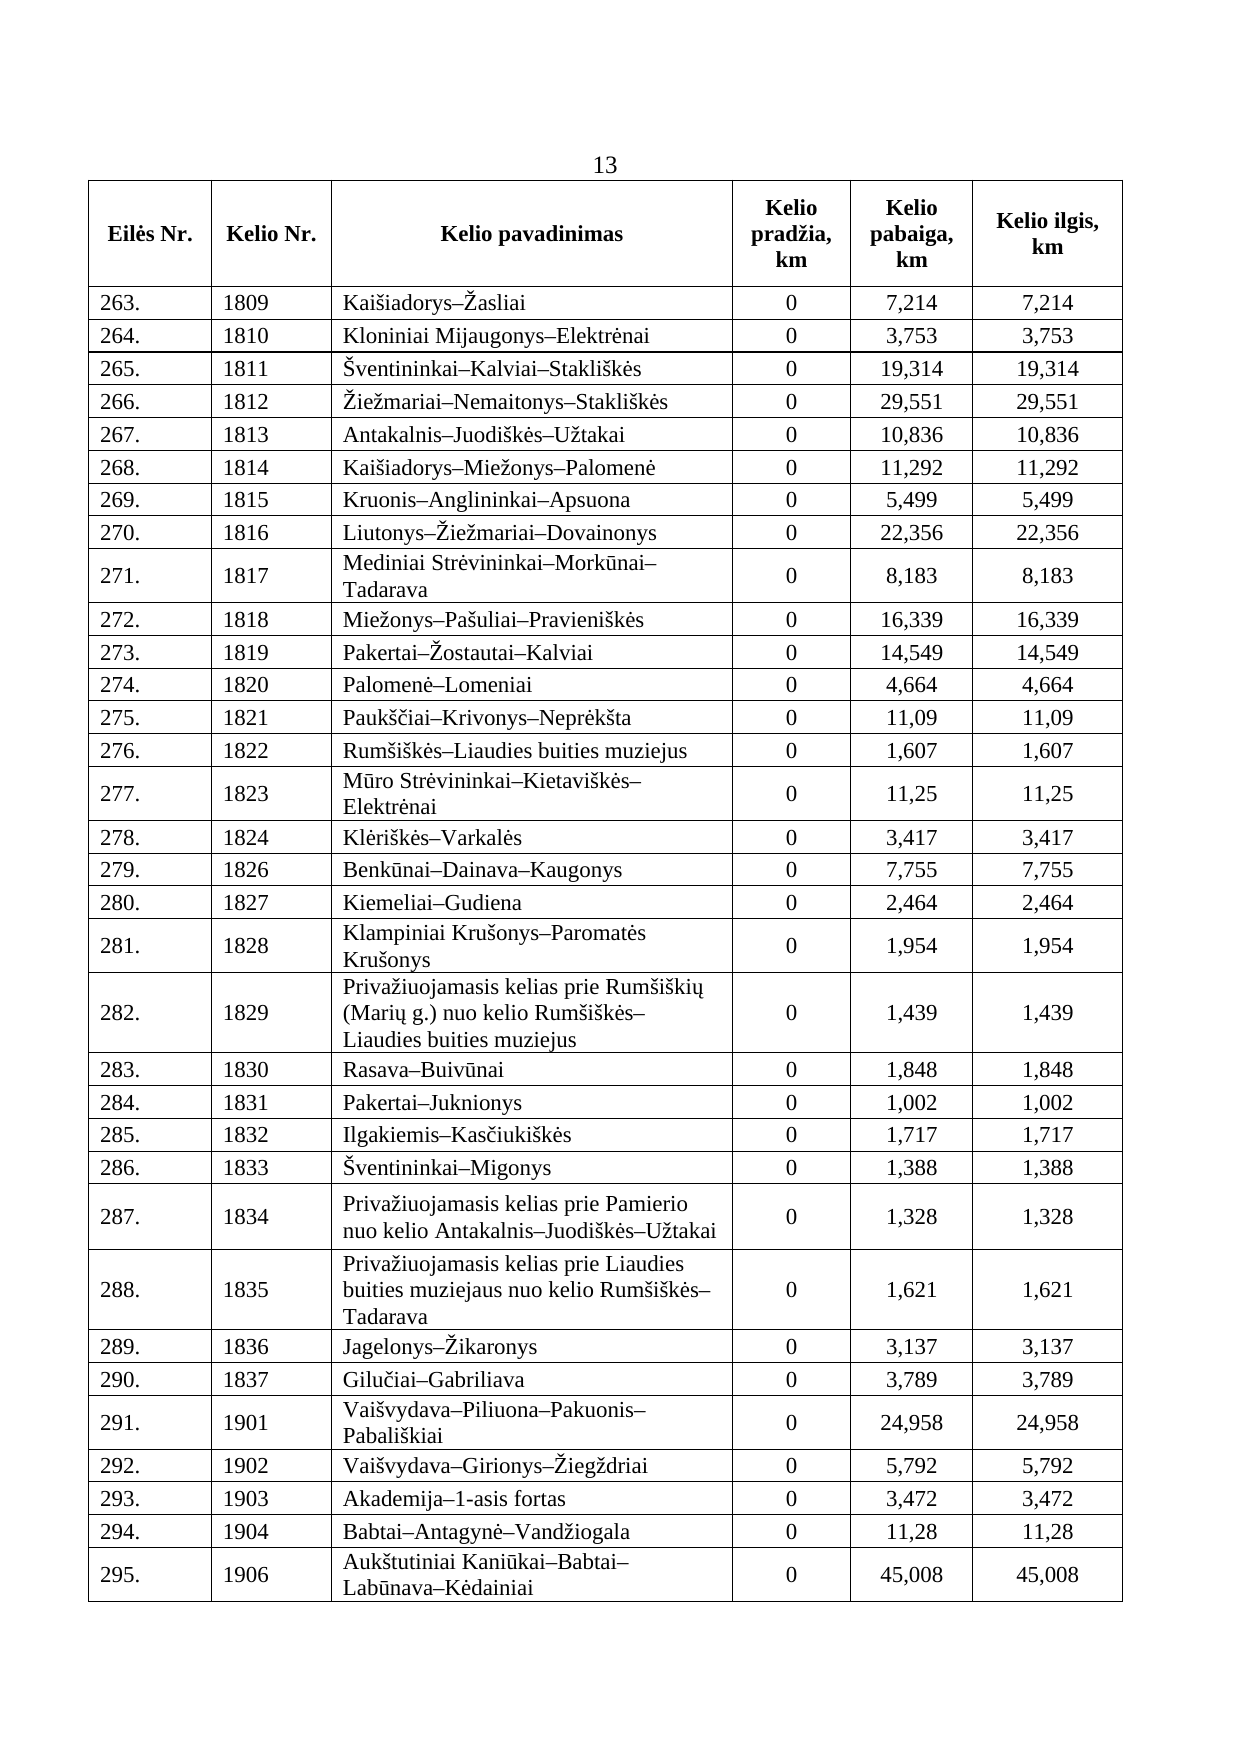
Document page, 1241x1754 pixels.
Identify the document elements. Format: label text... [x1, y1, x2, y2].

table_cell 7,214 [851, 287, 972, 318]
table_cell 288. [89, 1250, 211, 1329]
table_cell 1816 [212, 516, 331, 548]
table_cell Gilučiai–Gabriliava [332, 1363, 732, 1395]
table_cell Šventininkai–Migonys [332, 1152, 732, 1183]
table_cell 274. [89, 669, 211, 700]
table_cell 267. [89, 418, 211, 450]
table_cell 0 [733, 287, 850, 318]
table_cell Mūro Strėvininkai–Kietaviškės–Elektrėnai [332, 767, 732, 820]
table_cell 1817 [212, 549, 331, 602]
table_cell 2,464 [851, 886, 972, 918]
table_cell 0 [733, 549, 850, 602]
table_cell 11,09 [851, 701, 972, 733]
table_cell 3,753 [851, 320, 972, 351]
table_cell 0 [733, 1152, 850, 1183]
table_cell 1830 [212, 1053, 331, 1085]
table_cell 1824 [212, 821, 331, 853]
table_cell 0 [733, 603, 850, 635]
table_cell 10,836 [973, 418, 1122, 450]
table_cell 29,551 [973, 385, 1122, 417]
table_cell 3,137 [973, 1330, 1122, 1362]
table_cell 263. [89, 287, 211, 318]
table_cell 265. [89, 353, 211, 384]
table_cell 1832 [212, 1119, 331, 1151]
table_cell 24,958 [973, 1396, 1122, 1448]
table_cell 1,607 [851, 734, 972, 766]
table_header Kelio pradžia, km [733, 181, 850, 286]
table_cell 1836 [212, 1330, 331, 1362]
table_cell 0 [733, 320, 850, 351]
table_cell 276. [89, 734, 211, 766]
table_cell 295. [89, 1548, 211, 1601]
table_cell 1826 [212, 854, 331, 885]
table_cell 0 [733, 886, 850, 918]
table_cell 1,328 [973, 1184, 1122, 1249]
table_cell 266. [89, 385, 211, 417]
table_cell 1903 [212, 1482, 331, 1514]
table_cell 1829 [212, 973, 331, 1052]
table_cell 16,339 [973, 603, 1122, 635]
table_cell 0 [733, 854, 850, 885]
table_cell 11,292 [851, 451, 972, 483]
table_cell 0 [733, 821, 850, 853]
table_cell Vaišvydava–Girionys–Žiegždriai [332, 1450, 732, 1481]
table_cell 0 [733, 669, 850, 700]
table_cell Šventininkai–Kalviai–Stakliškės [332, 353, 732, 384]
table_cell Paukščiai–Krivonys–Neprėkšta [332, 701, 732, 733]
table_cell 5,499 [973, 484, 1122, 515]
table_cell 11,25 [851, 767, 972, 820]
table_cell 10,836 [851, 418, 972, 450]
table_cell 268. [89, 451, 211, 483]
table_cell 1809 [212, 287, 331, 318]
table_cell 1814 [212, 451, 331, 483]
table_cell 1902 [212, 1450, 331, 1481]
table_cell 0 [733, 1250, 850, 1329]
table_cell 29,551 [851, 385, 972, 417]
table_cell 7,214 [973, 287, 1122, 318]
table_cell 292. [89, 1450, 211, 1481]
table_cell 22,356 [851, 516, 972, 548]
table_cell 1820 [212, 669, 331, 700]
table_cell 290. [89, 1363, 211, 1395]
table_cell Akademija–1-asis fortas [332, 1482, 732, 1514]
table_cell 291. [89, 1396, 211, 1448]
table_cell 45,008 [973, 1548, 1122, 1601]
table_cell Klampiniai Krušonys–Paromatės Krušonys [332, 919, 732, 972]
table_cell 7,755 [973, 854, 1122, 885]
table_cell 272. [89, 603, 211, 635]
table_cell 287. [89, 1184, 211, 1249]
table_cell 16,339 [851, 603, 972, 635]
table_header Kelio pavadinimas [332, 181, 732, 286]
table_cell 285. [89, 1119, 211, 1151]
table_cell 11,28 [851, 1515, 972, 1547]
table_cell 282. [89, 973, 211, 1052]
table_cell 4,664 [851, 669, 972, 700]
table_cell 0 [733, 734, 850, 766]
table_cell 0 [733, 1396, 850, 1448]
table_cell 278. [89, 821, 211, 853]
table_cell 0 [733, 1184, 850, 1249]
table_cell 280. [89, 886, 211, 918]
table_cell 1,848 [973, 1053, 1122, 1085]
table_cell 0 [733, 1482, 850, 1514]
table_cell 273. [89, 636, 211, 668]
table_cell 8,183 [973, 549, 1122, 602]
table_cell 11,25 [973, 767, 1122, 820]
table_cell 3,472 [851, 1482, 972, 1514]
table_cell Žiežmariai–Nemaitonys–Stakliškės [332, 385, 732, 417]
table_header Eilės Nr. [89, 181, 211, 286]
table_cell 0 [733, 451, 850, 483]
table_cell 0 [733, 1119, 850, 1151]
table_cell 1,717 [851, 1119, 972, 1151]
table_cell 19,314 [973, 353, 1122, 384]
table_cell 0 [733, 385, 850, 417]
table_cell 1819 [212, 636, 331, 668]
table_cell 281. [89, 919, 211, 972]
table_cell 0 [733, 1548, 850, 1601]
table_cell 0 [733, 516, 850, 548]
table_cell 1,388 [973, 1152, 1122, 1183]
table_cell Babtai–Antagynė–Vandžiogala [332, 1515, 732, 1547]
table_cell Klėriškės–Varkalės [332, 821, 732, 853]
table_cell 1835 [212, 1250, 331, 1329]
table_cell 1,607 [973, 734, 1122, 766]
table_cell 11,09 [973, 701, 1122, 733]
table_cell Kaišiadorys–Žasliai [332, 287, 732, 318]
table_cell 0 [733, 636, 850, 668]
table_cell 3,417 [851, 821, 972, 853]
table_cell 284. [89, 1086, 211, 1118]
table_cell 19,314 [851, 353, 972, 384]
table_cell 2,464 [973, 886, 1122, 918]
table_header Kelio Nr. [212, 181, 331, 286]
table_cell 0 [733, 919, 850, 972]
table_cell 0 [733, 1515, 850, 1547]
table_cell 0 [733, 418, 850, 450]
table_cell Liutonys–Žiežmariai–Dovainonys [332, 516, 732, 548]
table_cell 279. [89, 854, 211, 885]
table_cell 1,388 [851, 1152, 972, 1183]
table_cell Benkūnai–Dainava–Kaugonys [332, 854, 732, 885]
table_cell 1812 [212, 385, 331, 417]
table_cell Antakalnis–Juodiškės–Užtakai [332, 418, 732, 450]
table_cell 1818 [212, 603, 331, 635]
table_cell 3,472 [973, 1482, 1122, 1514]
table_cell Privažiuojamasis kelias prie Pamierio nuo kelio Antakalnis–Juodiškės–Užtakai [332, 1184, 732, 1249]
table_cell 22,356 [973, 516, 1122, 548]
table_cell 0 [733, 353, 850, 384]
table_cell 1,439 [973, 973, 1122, 1052]
table_cell 5,792 [851, 1450, 972, 1481]
table_cell 4,664 [973, 669, 1122, 700]
table_cell 1,621 [851, 1250, 972, 1329]
table_cell 0 [733, 767, 850, 820]
table_header Kelio pabaiga, km [851, 181, 972, 286]
table_cell 1833 [212, 1152, 331, 1183]
table_cell 0 [733, 1053, 850, 1085]
table_cell 1815 [212, 484, 331, 515]
table_cell 1813 [212, 418, 331, 450]
table_cell 14,549 [973, 636, 1122, 668]
table_cell 45,008 [851, 1548, 972, 1601]
table_cell Mediniai Strėvininkai–Morkūnai–Tadarava [332, 549, 732, 602]
table_cell 5,792 [973, 1450, 1122, 1481]
table_cell 270. [89, 516, 211, 548]
table_cell Jagelonys–Žikaronys [332, 1330, 732, 1362]
table_cell 7,755 [851, 854, 972, 885]
table_header Kelio ilgis, km [973, 181, 1122, 286]
table_cell 1906 [212, 1548, 331, 1601]
table_cell Pakertai–Žostautai–Kalviai [332, 636, 732, 668]
table_cell 1901 [212, 1396, 331, 1448]
table_cell 0 [733, 484, 850, 515]
table_cell Kruonis–Anglininkai–Apsuona [332, 484, 732, 515]
table_cell 1,002 [973, 1086, 1122, 1118]
table_cell 1,848 [851, 1053, 972, 1085]
table_cell 1828 [212, 919, 331, 972]
table_cell 0 [733, 1086, 850, 1118]
table_cell 24,958 [851, 1396, 972, 1448]
table_cell 1,439 [851, 973, 972, 1052]
table_cell 3,789 [973, 1363, 1122, 1395]
table_cell 1811 [212, 353, 331, 384]
table_cell 269. [89, 484, 211, 515]
table_cell 283. [89, 1053, 211, 1085]
table_cell Kaišiadorys–Miežonys–Palomenė [332, 451, 732, 483]
table_cell 1,954 [973, 919, 1122, 972]
table_cell 275. [89, 701, 211, 733]
table_cell Palomenė–Lomeniai [332, 669, 732, 700]
table_cell 3,789 [851, 1363, 972, 1395]
table_cell 293. [89, 1482, 211, 1514]
table_cell 0 [733, 1363, 850, 1395]
table_cell Ilgakiemis–Kasčiukiškės [332, 1119, 732, 1151]
table_cell 1823 [212, 767, 331, 820]
table_cell 0 [733, 1450, 850, 1481]
table_cell 1821 [212, 701, 331, 733]
table_cell 1831 [212, 1086, 331, 1118]
table_cell 1904 [212, 1515, 331, 1547]
table_cell 3,753 [973, 320, 1122, 351]
table_cell 14,549 [851, 636, 972, 668]
table_cell 3,137 [851, 1330, 972, 1362]
table_cell Aukštutiniai Kaniūkai–Babtai–Labūnava–Kėdainiai [332, 1548, 732, 1601]
table_cell 1,621 [973, 1250, 1122, 1329]
table_cell 1,328 [851, 1184, 972, 1249]
table_cell 1810 [212, 320, 331, 351]
table_cell 3,417 [973, 821, 1122, 853]
table_cell 1,954 [851, 919, 972, 972]
table_cell Privažiuojamasis kelias prie Liaudies buities muziejaus nuo kelio Rumšiškės–Tadarava [332, 1250, 732, 1329]
table_cell 264. [89, 320, 211, 351]
table_cell 289. [89, 1330, 211, 1362]
table_cell 0 [733, 701, 850, 733]
table_cell Rumšiškės–Liaudies buities muziejus [332, 734, 732, 766]
table_cell 277. [89, 767, 211, 820]
table_cell 294. [89, 1515, 211, 1547]
table_cell Pakertai–Juknionys [332, 1086, 732, 1118]
table_cell 1,717 [973, 1119, 1122, 1151]
table_cell 0 [733, 973, 850, 1052]
table_cell Privažiuojamasis kelias prie Rumšiškių (Marių g.) nuo kelio Rumšiškės–Liaudies buities muziejus [332, 973, 732, 1052]
table_cell 11,28 [973, 1515, 1122, 1547]
table_cell 5,499 [851, 484, 972, 515]
table_cell 1827 [212, 886, 331, 918]
table_cell 1837 [212, 1363, 331, 1395]
table_cell 0 [733, 1330, 850, 1362]
table_cell Vaišvydava–Piliuona–Pakuonis–Pabališkiai [332, 1396, 732, 1448]
table_cell 1834 [212, 1184, 331, 1249]
table_cell Kloniniai Mijaugonys–Elektrėnai [332, 320, 732, 351]
table_cell Rasava–Buivūnai [332, 1053, 732, 1085]
table_cell 286. [89, 1152, 211, 1183]
table_cell Kiemeliai–Gudiena [332, 886, 732, 918]
table_cell 271. [89, 549, 211, 602]
table_cell 1822 [212, 734, 331, 766]
table_cell 8,183 [851, 549, 972, 602]
table_cell Miežonys–Pašuliai–Pravieniškės [332, 603, 732, 635]
table_cell 1,002 [851, 1086, 972, 1118]
table_cell 11,292 [973, 451, 1122, 483]
